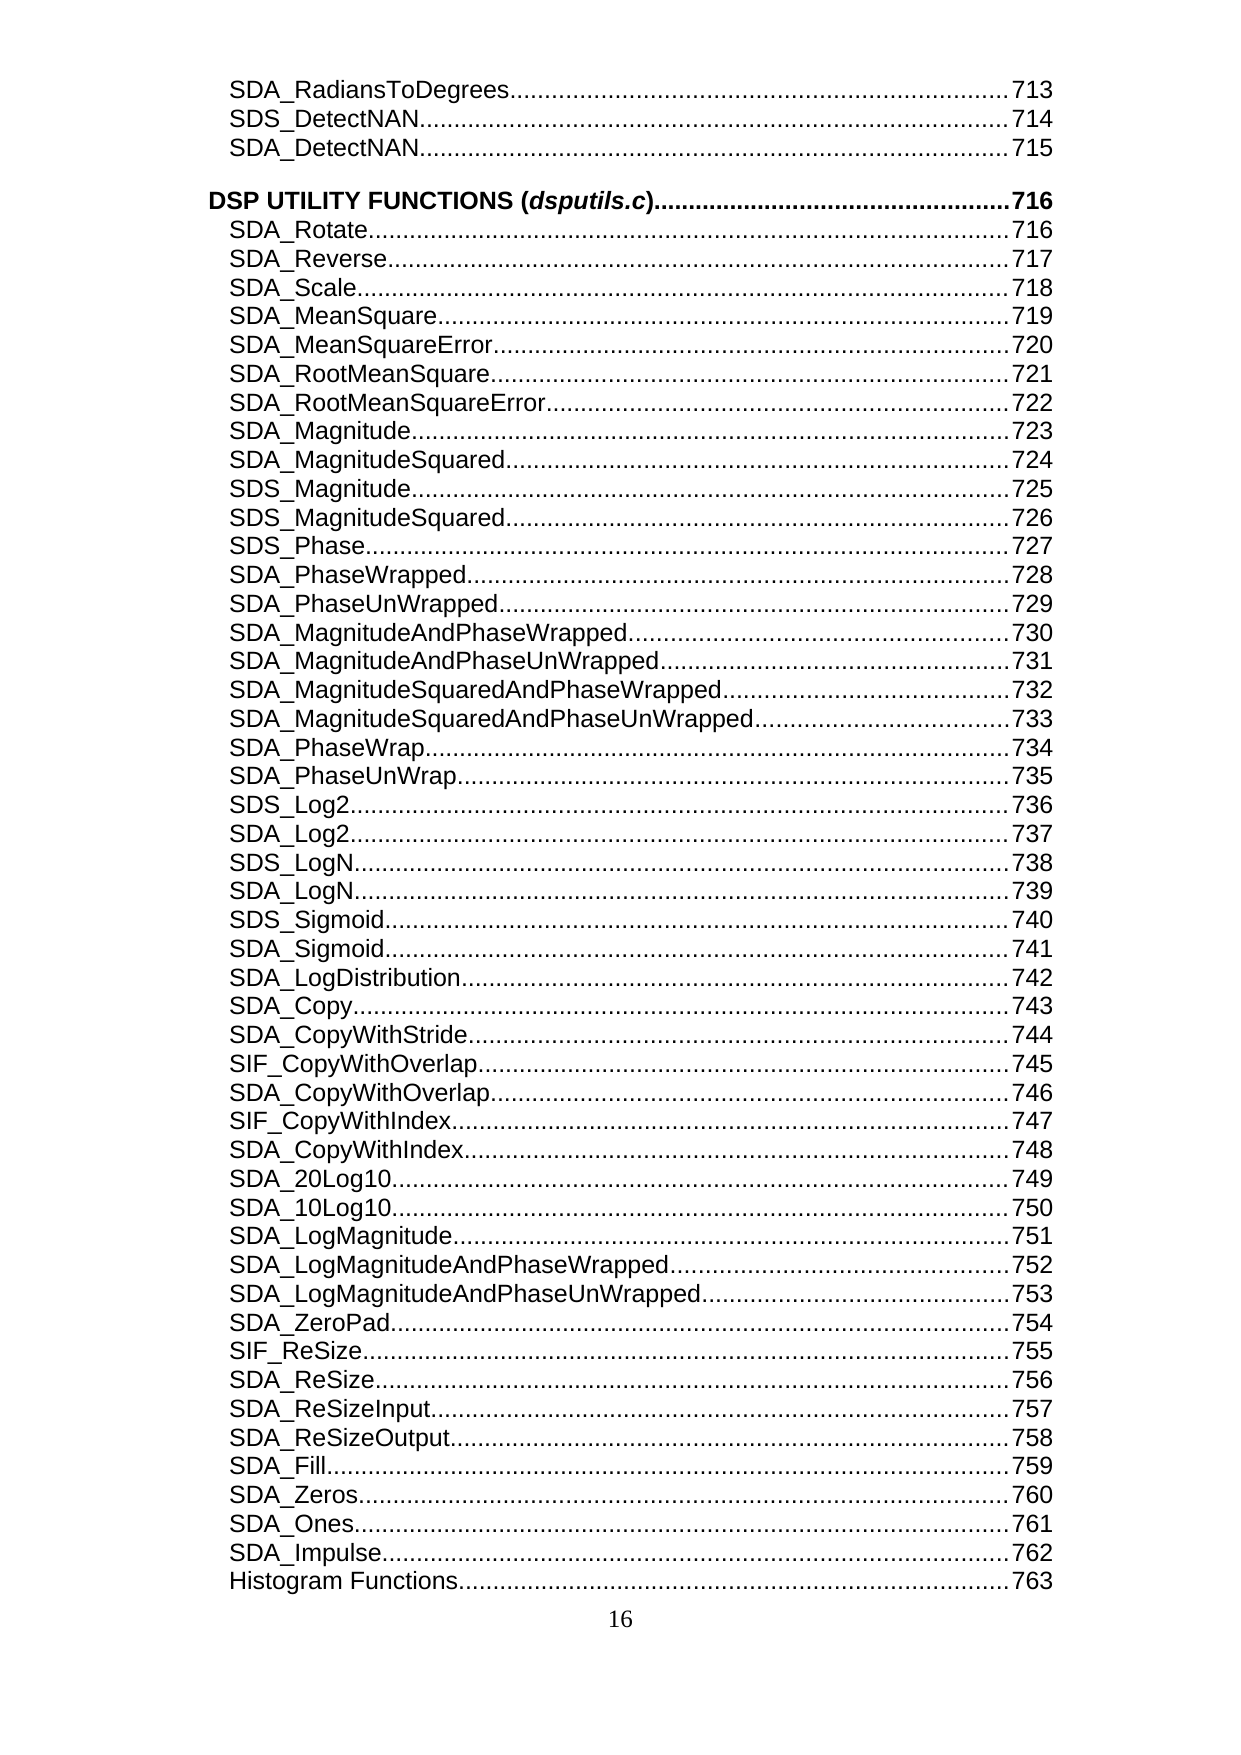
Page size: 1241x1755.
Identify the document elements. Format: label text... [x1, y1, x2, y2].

text SDA_Sigmoid 741 [229, 934, 1053, 962]
text SDA_RootMeanSquareError 722 [229, 387, 1053, 416]
text SDA_PhaseWrap 734 [229, 732, 1053, 761]
text SDA_PhaseUnWrap 735 [229, 761, 1053, 790]
text SDS_MagnitudeSquared 726 [229, 502, 1053, 531]
text SDA_MagnitudeAndPhaseUnWrapped 731 [229, 646, 1053, 675]
text SDA_ReSize 756 [229, 1365, 1053, 1394]
text SDA_MagnitudeSquaredAndPhaseUnWrapped 733 [229, 704, 1053, 732]
text SDA_LogMagnitudeAndPhaseWrapped 752 [229, 1250, 1053, 1279]
text SDA_MagnitudeSquaredAndPhaseWrapped 732 [229, 675, 1053, 704]
text SDS_LogN 738 [229, 847, 1053, 876]
text SIF_ReSize 755 [229, 1336, 1053, 1365]
text SDS_Sigmoid 740 [229, 905, 1053, 934]
text SDA_CopyWithOverlap 746 [229, 1077, 1053, 1106]
text SDA_10Log10 750 [229, 1192, 1053, 1221]
text SDA_ZeroPad 754 [229, 1307, 1053, 1336]
text SDA_LogN 739 [229, 876, 1053, 905]
text SDA_LogDistribution 742 [229, 962, 1053, 991]
text SDA_20Log10 749 [229, 1164, 1053, 1192]
text SDS_DetectNAN 714 [229, 104, 1053, 132]
text SDA_LogMagnitudeAndPhaseUnWrapped 753 [229, 1279, 1053, 1307]
text SDA_Magnitude 723 [229, 416, 1053, 445]
text SDA_Scale 718 [229, 272, 1053, 301]
text SDA_Zeros 760 [229, 1480, 1053, 1509]
text SDA_Impulse 762 [229, 1537, 1053, 1566]
text SDS_Log2 736 [229, 790, 1053, 819]
text Histogram Functions 763 [229, 1566, 1053, 1595]
text SDA_PhaseUnWrapped 729 [229, 589, 1053, 617]
text SDA_CopyWithIndex 748 [229, 1135, 1053, 1164]
text SDA_PhaseWrapped 728 [229, 560, 1053, 589]
text SDA_DetectNAN 715 [229, 132, 1053, 161]
text SDA_MagnitudeSquared 724 [229, 445, 1053, 474]
text SDA_LogMagnitude 751 [229, 1221, 1053, 1250]
text SDA_CopyWithStride 744 [229, 1020, 1053, 1049]
text SIF_CopyWithIndex 747 [229, 1106, 1053, 1135]
text DSP UTILITY FUNCTIONS (dsputils.c) 716 [208, 186, 1053, 215]
text SDA_Fill 759 [229, 1451, 1053, 1480]
text SDA_MeanSquareError 720 [229, 330, 1053, 359]
text SDA_ReSizeInput 757 [229, 1394, 1053, 1422]
text SDA_Copy 743 [229, 991, 1053, 1020]
text SDA_Ones 761 [229, 1509, 1053, 1537]
text SDA_Log2 737 [229, 819, 1053, 847]
text SDA_MagnitudeAndPhaseWrapped 730 [229, 617, 1053, 646]
text SIF_CopyWithOverlap 745 [229, 1049, 1053, 1077]
text SDA_ReSizeOutput 758 [229, 1422, 1053, 1451]
text SDS_Phase 727 [229, 531, 1053, 560]
text SDA_Rotate 716 [229, 215, 1053, 244]
text SDS_Magnitude 725 [229, 474, 1053, 502]
text SDA_RootMeanSquare 721 [229, 359, 1053, 387]
text SDA_RadiansToDegrees 713 [229, 75, 1053, 104]
text SDA_Reverse 717 [229, 244, 1053, 272]
text SDA_MeanSquare 719 [229, 301, 1053, 330]
